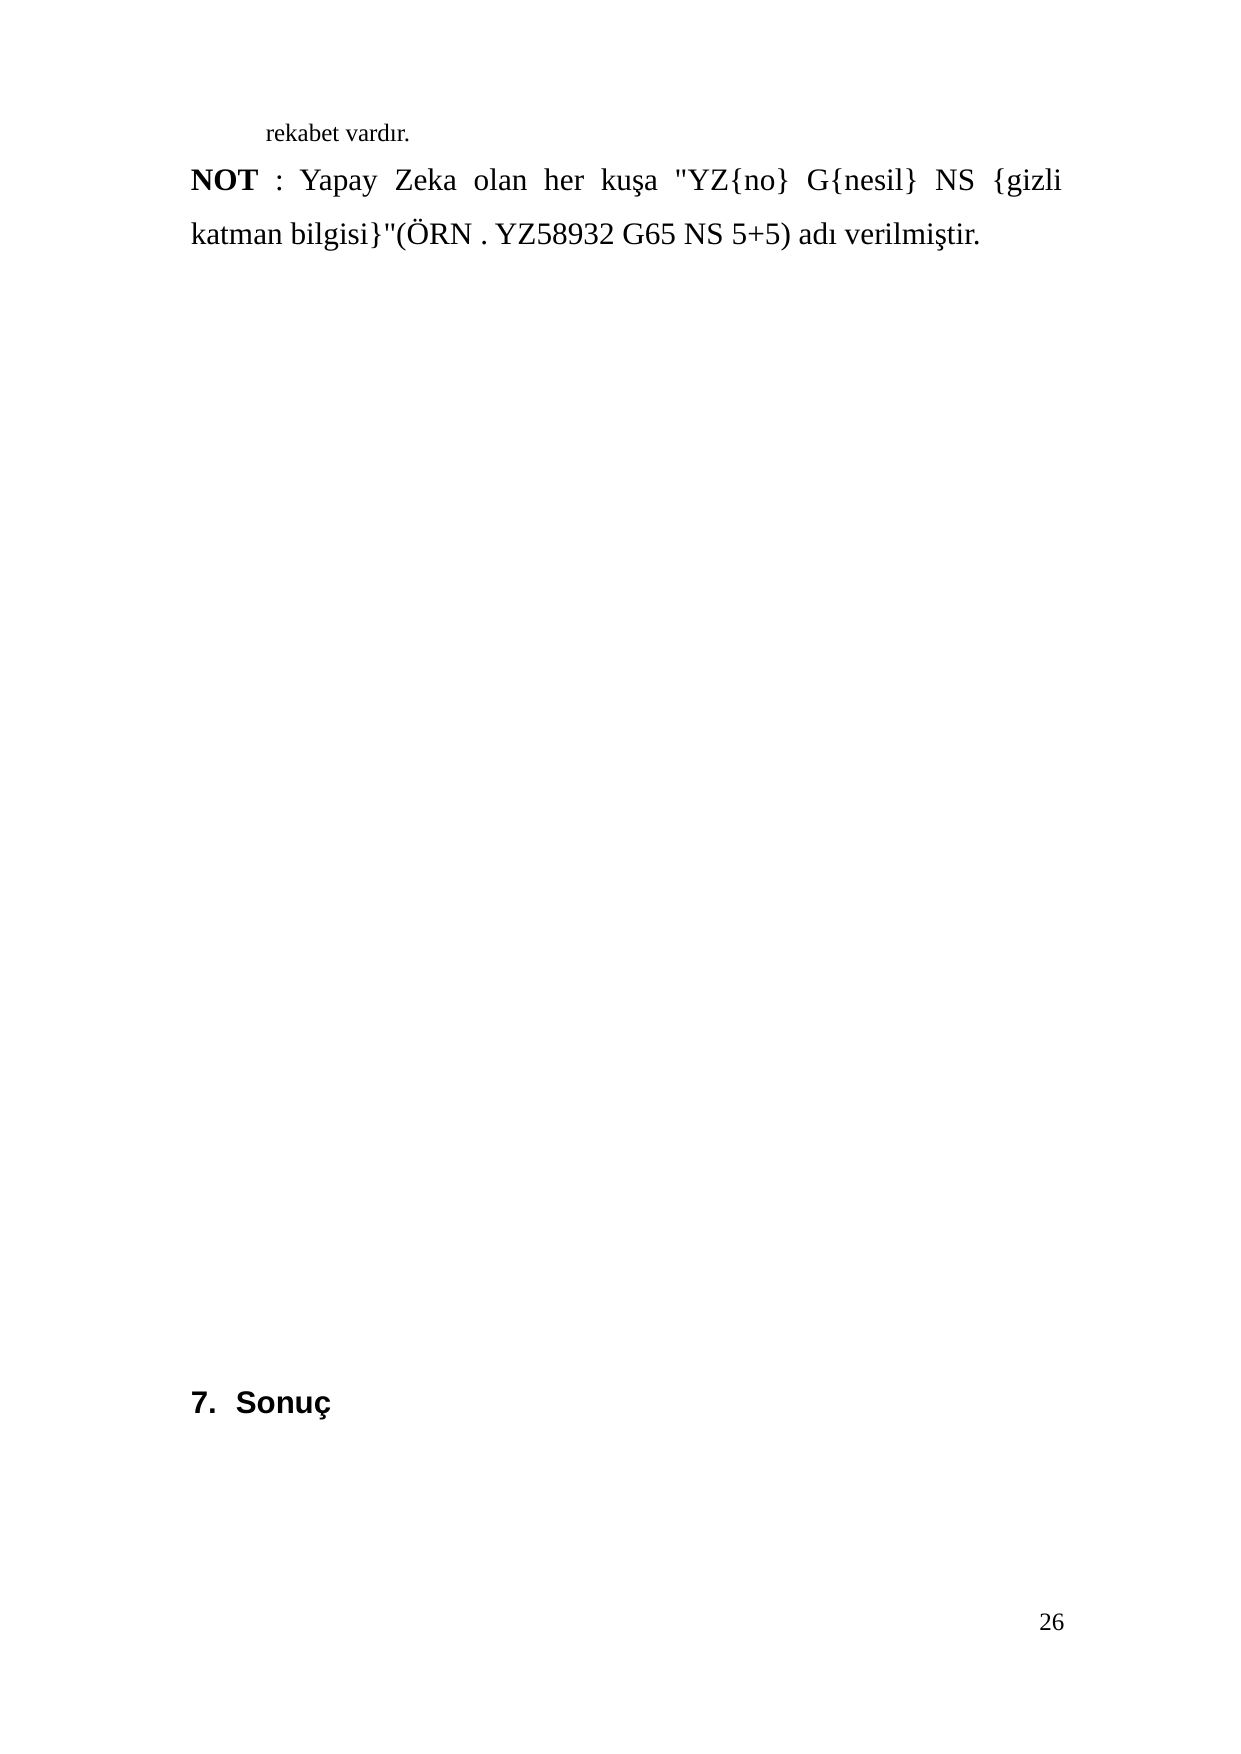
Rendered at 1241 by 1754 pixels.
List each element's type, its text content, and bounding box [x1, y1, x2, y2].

subtitle Sonuç [191, 1384, 1064, 1421]
text NOT : Yapay Zeka olan her kuşa "YZ{no} G{nesil} NS {gizli katman bilgisi}"(ÖRN . YZ58932 G65 NS 5+5) adı verilmiştir. [191, 161, 1064, 251]
list rekabet vardır. [228, 118, 1064, 147]
